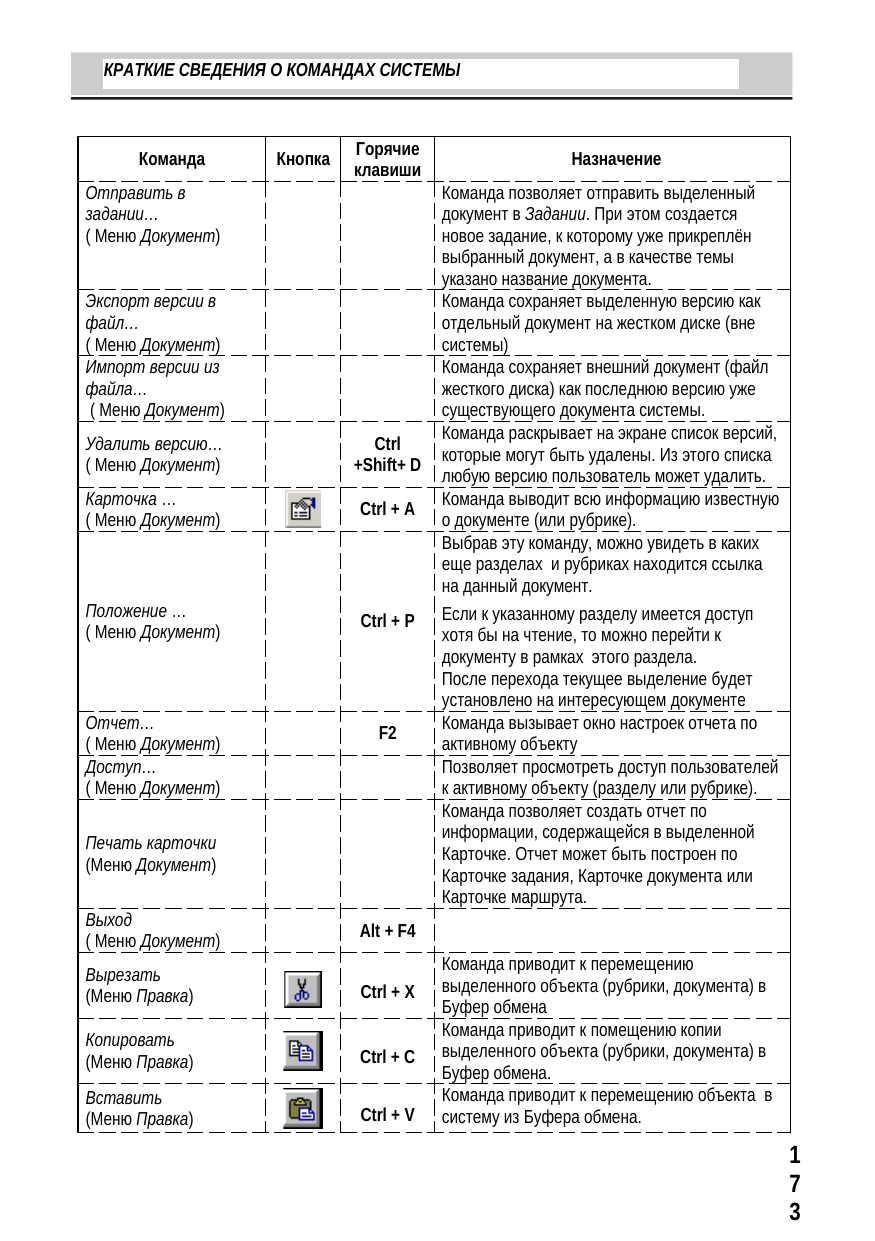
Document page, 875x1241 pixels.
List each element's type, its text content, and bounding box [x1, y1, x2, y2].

table_header Кнопка [266, 137, 340, 181]
table_cell Alt + F4 [341, 908, 434, 952]
table_cell Команда сохраняет выделенную версию как отдельный документ на жестком диске (вне системы) [434, 289, 790, 355]
table_cell Ctrl + V [341, 1083, 434, 1132]
table_cell [266, 1083, 341, 1132]
table_cell Отчет… ( Меню Документ) [79, 711, 266, 755]
table_cell Вырезать (Меню Правка) [79, 952, 266, 1018]
table_cell [434, 908, 790, 952]
table_cell [266, 1018, 341, 1083]
table_cell Команда позволяет отправить выделенный документ в Задании. При этом создается новое задание, к которому уже прикреплён выбранный документ, а в качестве темы указано название документа. [434, 181, 790, 289]
table_cell [266, 531, 341, 711]
table_cell [266, 181, 341, 289]
table_cell Выход ( Меню Документ) [79, 908, 266, 952]
table_cell Команда приводит к перемещению выделенного объекта (рубрики, документа) в Буфер обмена [434, 952, 790, 1018]
table_cell Выбрав эту команду, можно увидеть в каких еще разделах и рубриках находится ссылка на данный документ. Если к указанному разделу имеется доступ хотя бы на чтение, то можно перейти к документу в рамках этого раздела. После перехода текущее выделение будет установлено на интересующем документе [434, 531, 790, 711]
table_header Горячие клавиши [341, 137, 434, 181]
table_cell Вставить (Меню Правка) [79, 1083, 266, 1132]
table_cell [266, 908, 341, 952]
table_cell [266, 421, 341, 487]
table_cell Печать карточки (Меню Документ) [79, 799, 266, 908]
table_cell Позволяет просмотреть доступ пользователей к активному объекту (разделу или рубрике). [434, 755, 790, 799]
table_cell [266, 799, 341, 908]
table_cell [266, 355, 341, 421]
table_cell [341, 355, 434, 421]
table_cell Доступ… ( Меню Документ) [79, 755, 266, 799]
table_cell Команда выводит всю информацию известную о документе (или рубрике). [434, 487, 790, 531]
table_cell Копировать (Меню Правка) [79, 1018, 266, 1083]
table_cell Карточка … ( Меню Документ) [79, 487, 266, 531]
table_cell [341, 289, 434, 355]
table_cell Команда сохраняет внешний документ (файл жесткого диска) как последнюю версию уже существующего документа системы. [434, 355, 790, 421]
table_cell F2 [341, 711, 434, 755]
table_cell Ctrl + A [341, 487, 434, 531]
table_cell [266, 289, 341, 355]
table_cell [266, 755, 341, 799]
table_cell [266, 952, 341, 1018]
table_cell Команда вызывает окно настроек отчета по активному объекту [434, 711, 790, 755]
table_cell Ctrl + P [341, 531, 434, 711]
table_cell Ctrl + Х [341, 952, 434, 1018]
table_cell [341, 755, 434, 799]
table_cell Ctrl + С [341, 1018, 434, 1083]
table_cell Импорт версии из файла… ( Меню Документ) [79, 355, 266, 421]
table_header Назначение [435, 137, 790, 181]
table_cell Команда раскрывает на экране список версий, которые могут быть удалены. Из этого списка любую версию пользователь может удалить. [434, 421, 790, 487]
table_cell [341, 181, 434, 289]
table_cell [341, 799, 434, 908]
table_cell Экспорт версии в файл… ( Меню Документ) [79, 289, 266, 355]
table_header Команда [79, 137, 265, 181]
table_cell [266, 487, 341, 531]
table_cell Команда приводит к перемещению объекта в систему из Буфера обмена. [434, 1083, 790, 1132]
table_cell Удалить версию… ( Меню Документ) [79, 421, 266, 487]
table_cell Ctrl +Shift+ D [341, 421, 434, 487]
table_cell Команда позволяет создать отчет по информации, содержащейся в выделенной Карточке. Отчет может быть построен по Карточке задания, Карточке документа или Карточке маршрута. [434, 799, 790, 908]
table_cell Команда приводит к помещению копии выделенного объекта (рубрики, документа) в Буфер обмена. [434, 1018, 790, 1083]
table_cell [266, 711, 341, 755]
table_cell Отправить в задании… ( Меню Документ) [79, 181, 266, 289]
table_cell Положение … ( Меню Документ) [79, 531, 266, 711]
